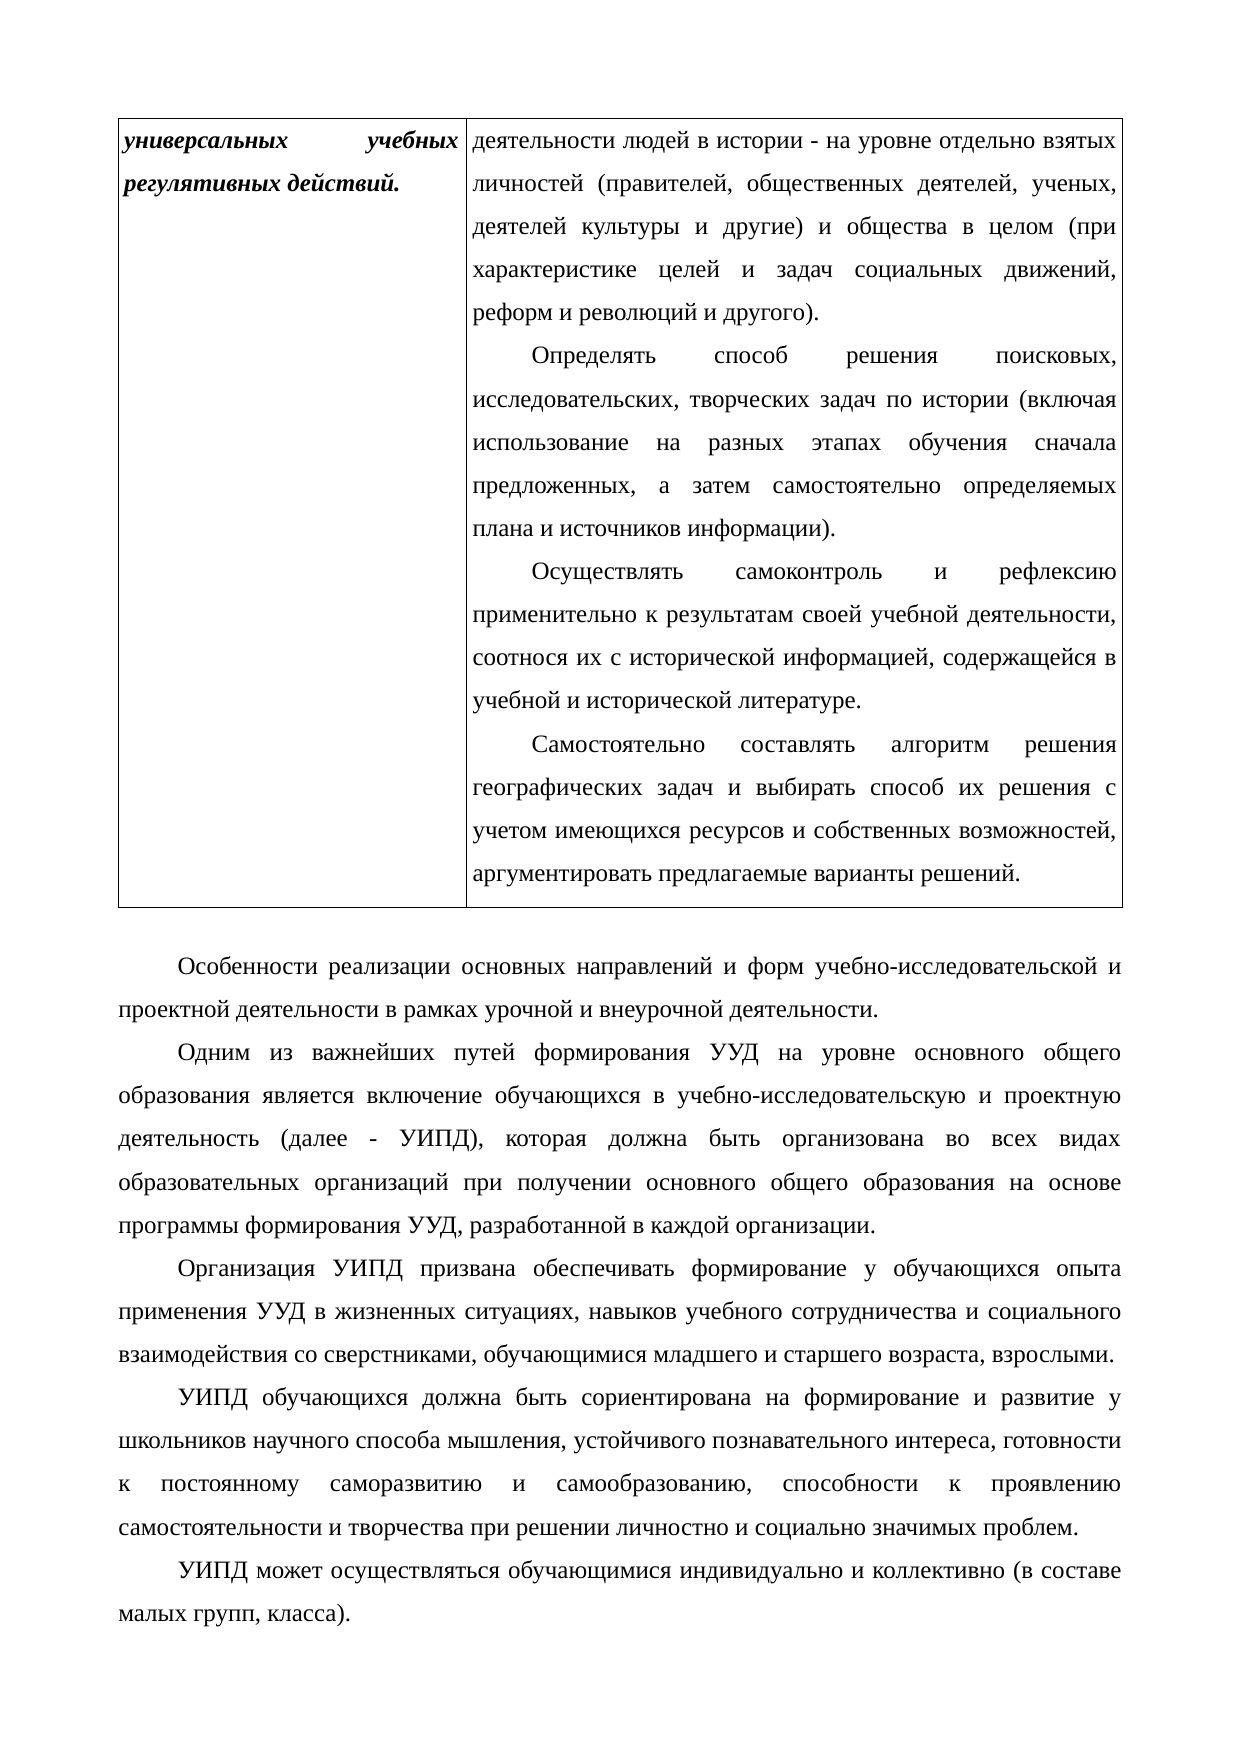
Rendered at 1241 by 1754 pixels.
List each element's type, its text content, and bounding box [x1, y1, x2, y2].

text Организация УИПД призвана обеспечивать формирование у обучающихся опыта применения УУД в жизненных ситуациях, навыков учебного сотрудничества и социального взаимодействия со сверстниками, обучающимися младшего и старшего возраста, взрослыми. [118, 1253, 1122, 1368]
text Одним из важнейших путей формирования УУД на уровне основного общего образования является включение обучающихся в учебно-исследовательскую и проектную деятельность (далее - УИПД), которая должна быть организована во всех видах образовательных организаций при получении основного общего образования на основе программы формирования УУД, разработанной в каждой организации. [118, 1037, 1122, 1238]
text УИПД обучающихся должна быть сориентирована на формирование и развитие у школьников научного способа мышления, устойчивого познавательного интереса, готовности к постоянному саморазвитию и самообразованию, способности к проявлению самостоятельности и творчества при решении личностно и социально значимых проблем. [118, 1382, 1122, 1540]
table_cell деятельности людей в истории - на уровне отдельно взятых личностей (правителей, общественных деятелей, ученых, деятелей культуры и другие) и общества в целом (при характеристике целей и задач социальных движений, реформ и революций и другого). Определять способ решения поисковых, исследовательских, творческих задач по истории (включая использование на разных этапах обучения сначала предложенных, а затем самостоятельно определяемых плана и источников информации). Осуществлять самоконтроль и рефлексию применительно к результатам своей учебной деятельности, соотнося их с исторической информацией, содержащейся в учебной и исторической литературе. Самостоятельно составлять алгоритм решения географических задач и выбирать способ их решения с учетом имеющихся ресурсов и собственных возможностей, аргументировать предлагаемые варианты решений. [467, 119, 1122, 907]
text Особенности реализации основных направлений и форм учебно-исследовательской и проектной деятельности в рамках урочной и внеурочной деятельности. [118, 951, 1122, 1023]
table_cell универсальных учебных регулятивных действий. [119, 119, 466, 907]
text УИПД может осуществляться обучающимися индивидуально и коллективно (в составе малых групп, класса). [118, 1555, 1122, 1627]
